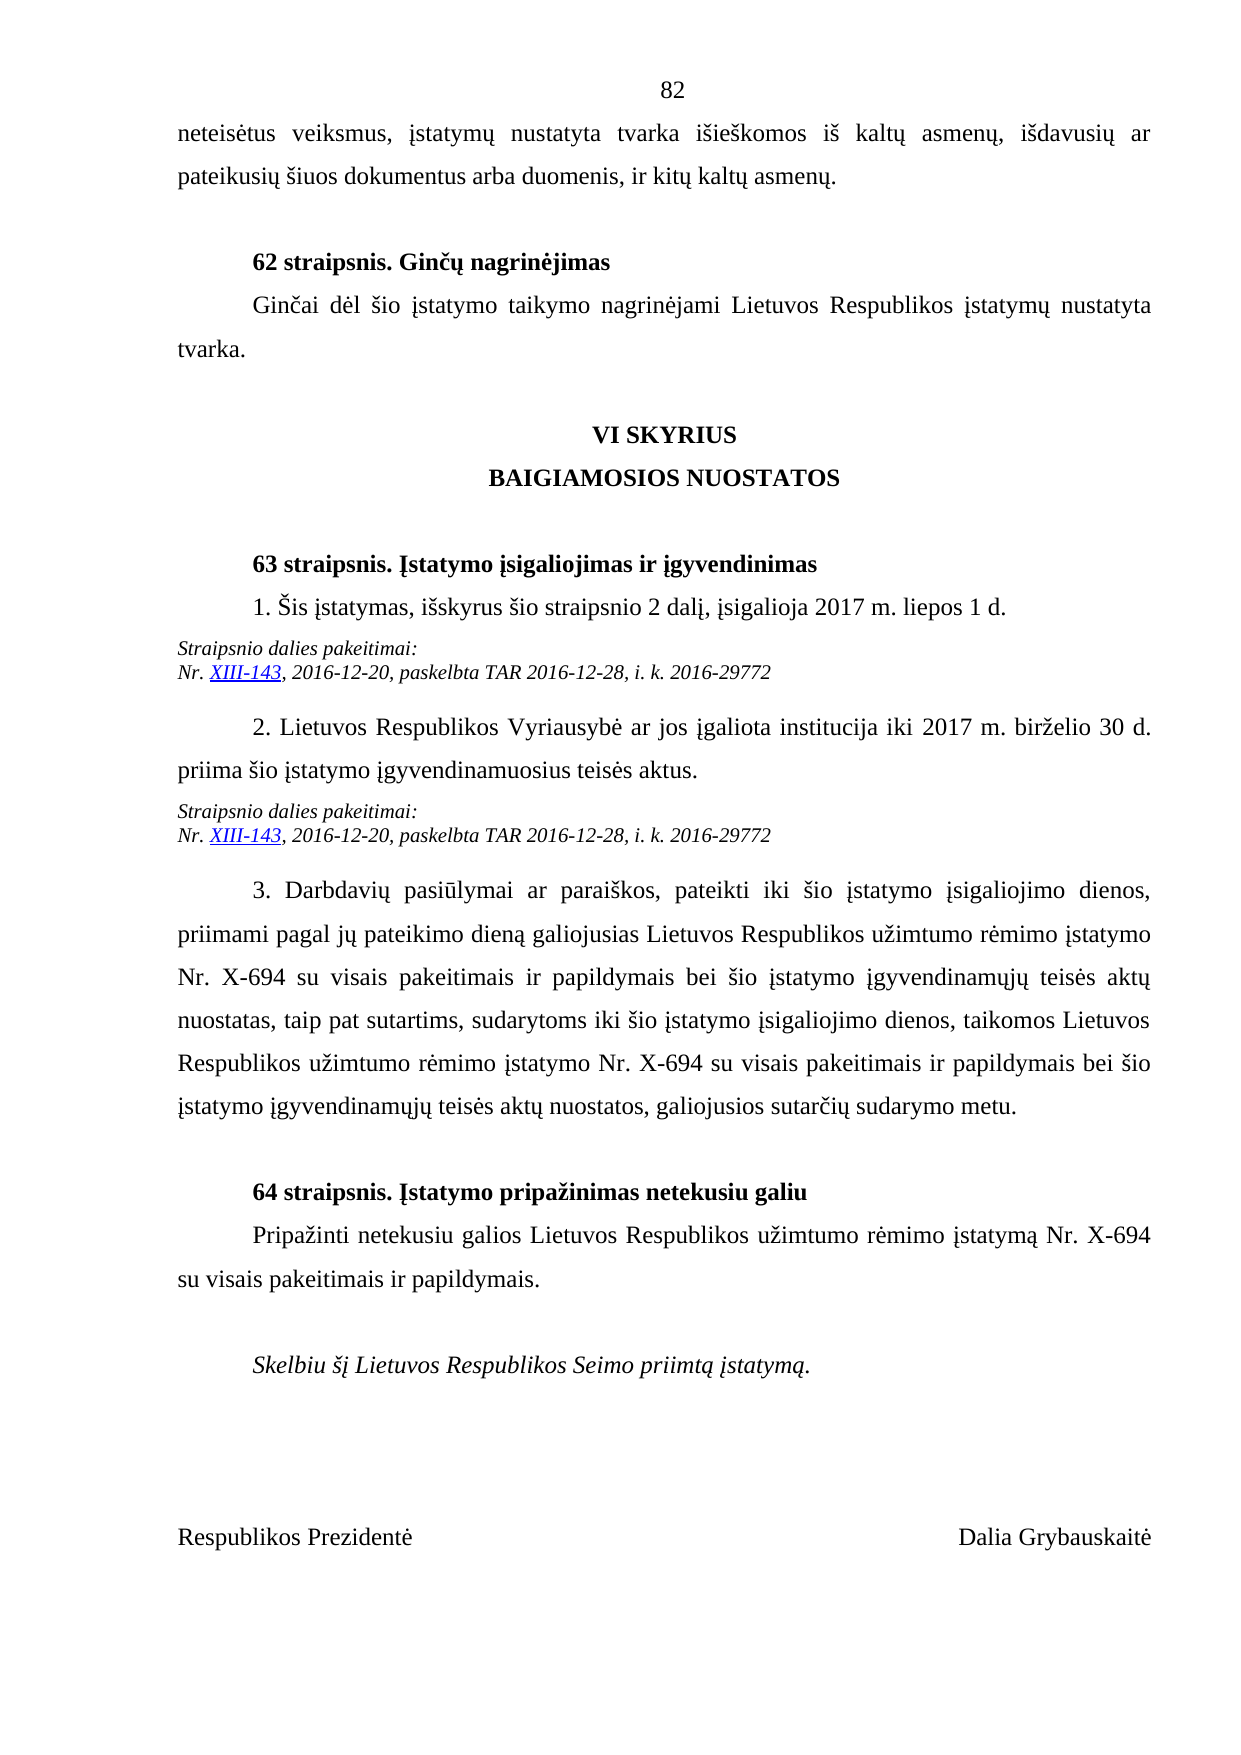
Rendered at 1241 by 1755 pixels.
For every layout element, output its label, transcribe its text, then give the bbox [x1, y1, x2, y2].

text Pripažinti netekusiu galios Lietuvos Respublikos užimtumo rėmimo įstatymą Nr. X-694 su visais pakeitimais ir papildymais. [177, 1221, 1152, 1292]
text Nr. XIII-143, 2016-12-20, paskelbta TAR 2016-12-28, i. k. 2016-29772 [177, 660, 1152, 684]
text Nr. XIII-143, 2016-12-20, paskelbta TAR 2016-12-28, i. k. 2016-29772 [177, 823, 1152, 847]
text Respublikos Prezidentė Dalia Grybauskaitė [177, 1522, 1152, 1551]
text VI SKYRIUS [177, 420, 1152, 449]
text BAIGIAMOSIOS NUOSTATOS [177, 463, 1152, 492]
text 64 straipsnis. Įstatymo pripažinimas netekusiu galiu [177, 1177, 1152, 1206]
text 62 straipsnis. Ginčų nagrinėjimas [177, 247, 1152, 276]
text 2. Lietuvos Respublikos Vyriausybė ar jos įgaliota institucija iki 2017 m. birželio 30 d. priima šio įstatymo įgyvendinamuosius teisės aktus. [177, 712, 1152, 784]
text 3. Darbdavių pasiūlymai ar paraiškos, pateikti iki šio įstatymo įsigaliojimo dienos, priimami pagal jų pateikimo dieną galiojusias Lietuvos Respublikos užimtumo rėmimo įstatymo Nr. X-694 su visais pakeitimais ir papildymais bei šio įstatymo įgyvendinamųjų teisės aktų nuostatas, taip pat sutartims, sudarytoms iki šio įstatymo įsigaliojimo dienos, taikomos Lietuvos Respublikos užimtumo rėmimo įstatymo Nr. X-694 su visais pakeitimais ir papildymais bei šio įstatymo įgyvendinamųjų teisės aktų nuostatos, galiojusios sutarčių sudarymo metu. [177, 876, 1152, 1120]
text Straipsnio dalies pakeitimai: [177, 636, 1152, 660]
text neteisėtus veiksmus, įstatymų nustatyta tvarka išieškomos iš kaltų asmenų, išdavusių ar pateikusių šiuos dokumentus arba duomenis, ir kitų kaltų asmenų. [177, 118, 1152, 190]
text Skelbiu šį Lietuvos Respublikos Seimo priimtą įstatymą. [177, 1350, 1152, 1379]
text 63 straipsnis. Įstatymo įsigaliojimas ir įgyvendinimas [177, 549, 1152, 578]
text 1. Šis įstatymas, išskyrus šio straipsnio 2 dalį, įsigalioja 2017 m. liepos 1 d. [177, 592, 1152, 621]
text Straipsnio dalies pakeitimai: [177, 799, 1152, 823]
text Ginčai dėl šio įstatymo taikymo nagrinėjami Lietuvos Respublikos įstatymų nustatyta tvarka. [177, 291, 1152, 362]
